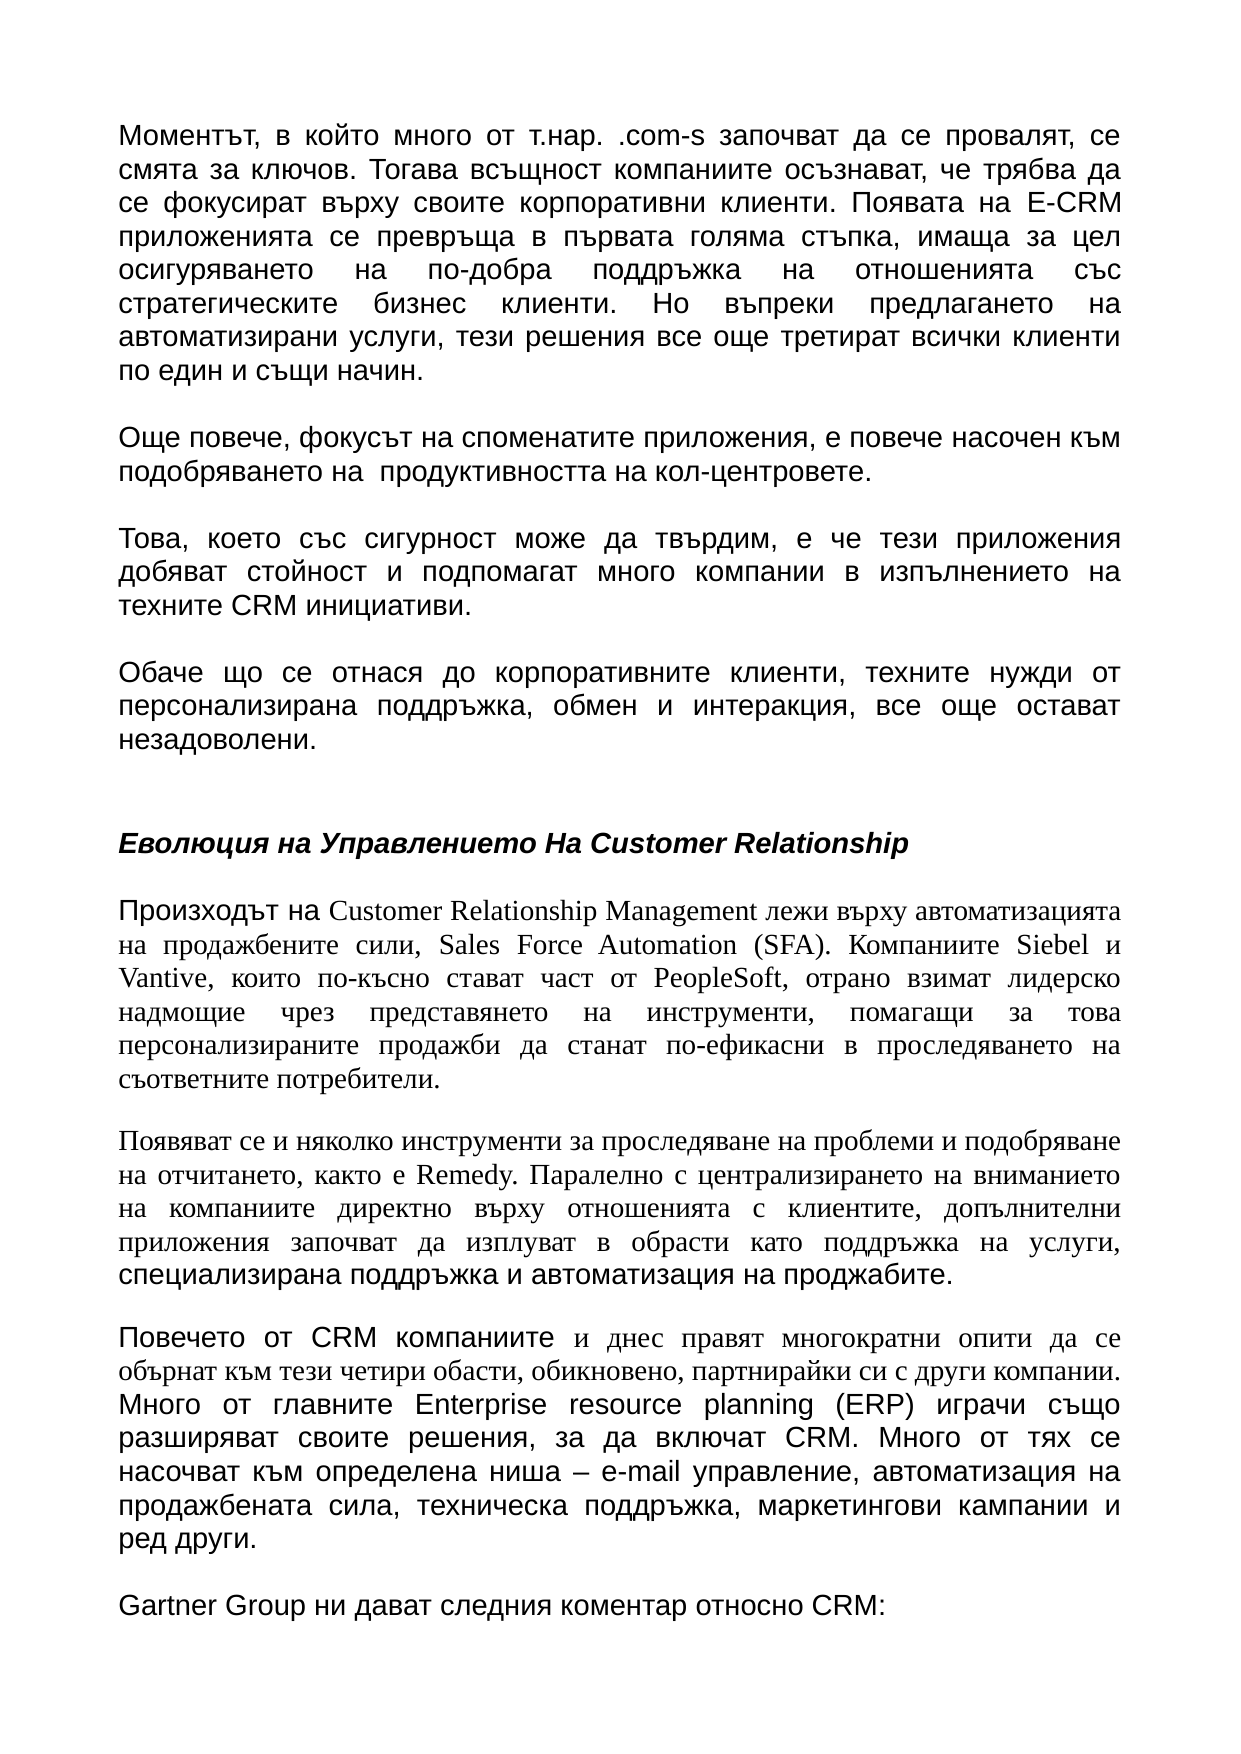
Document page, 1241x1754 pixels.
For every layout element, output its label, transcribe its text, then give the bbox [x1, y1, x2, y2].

text Моментът, в който много от т.нар. .com-s започват да се провалят, се смята за ключов. Тогава всъщност компаниите осъзнават, че трябва да се фокусират върху своите корпоративни клиенти. Появата на E-CRM приложенията се превръща в първата голяма стъпка, имаща за цел осигуряването на по-добра поддръжка на отношенията със стратегическите бизнес клиенти. Но въпреки предлагането на автоматизирани услуги, тези решения все още третират всички клиенти по един и същи начин. [118, 118, 1122, 386]
text Обаче що се отнася до корпоративните клиенти, техните нужди от персонализирана поддръжка, обмен и интеракция, все още остават незадоволени. [118, 655, 1122, 755]
text Много от главните Enterprise resource planning (ERP) играчи също разширяват своите решения, за да включат CRM. Много от тях се насочват към определена ниша – e-mail управление, автоматизация на продажбената сила, техническа поддръжка, маркетингови кампании и ред други. [118, 1387, 1122, 1554]
text Еволюция на Управлението На Customer Relationship [118, 826, 1122, 859]
text Появяват се и няколко инструменти за проследяване на проблеми и подобряване на отчитането, както е Remedy. Паралелно с централизирането на вниманието на компаниите директно върху отношенията с клиентите, допълнителни приложения започват да изплуват в обрасти като поддръжка на услуги, специализирана поддръжка и автоматизация на проджабите. [118, 1123, 1122, 1291]
text Произходът на Customer Relationship Management лежи върху автоматизацията на продажбените сили, Sales Force Automation (SFA). Компаниите Siebel и Vantive, които по-късно стават част от PeopleSoft, отрано взимат лидерско надмощие чрез представянето на инструменти, помагащи за това персонализираните продажби да станат по-ефикасни в проследяването на съответните потребители. [118, 893, 1122, 1094]
text Повечето от CRM компаниите и днес правят многократни опити да се обърнат към тези четири обасти, обикновено, партнирайки си с други компании. [118, 1320, 1122, 1387]
text Gartner Group ни дават следния коментар относно CRM: [118, 1588, 1122, 1622]
text Още повече, фокусът на споменатите приложения, е повече насочен към подобряването на продуктивността на кол-центровете. [118, 420, 1122, 487]
text Това, което със сигурност може да твърдим, е че тези приложения добяват стойност и подпомагат много компании в изпълнението на техните CRM инициативи. [118, 521, 1122, 621]
